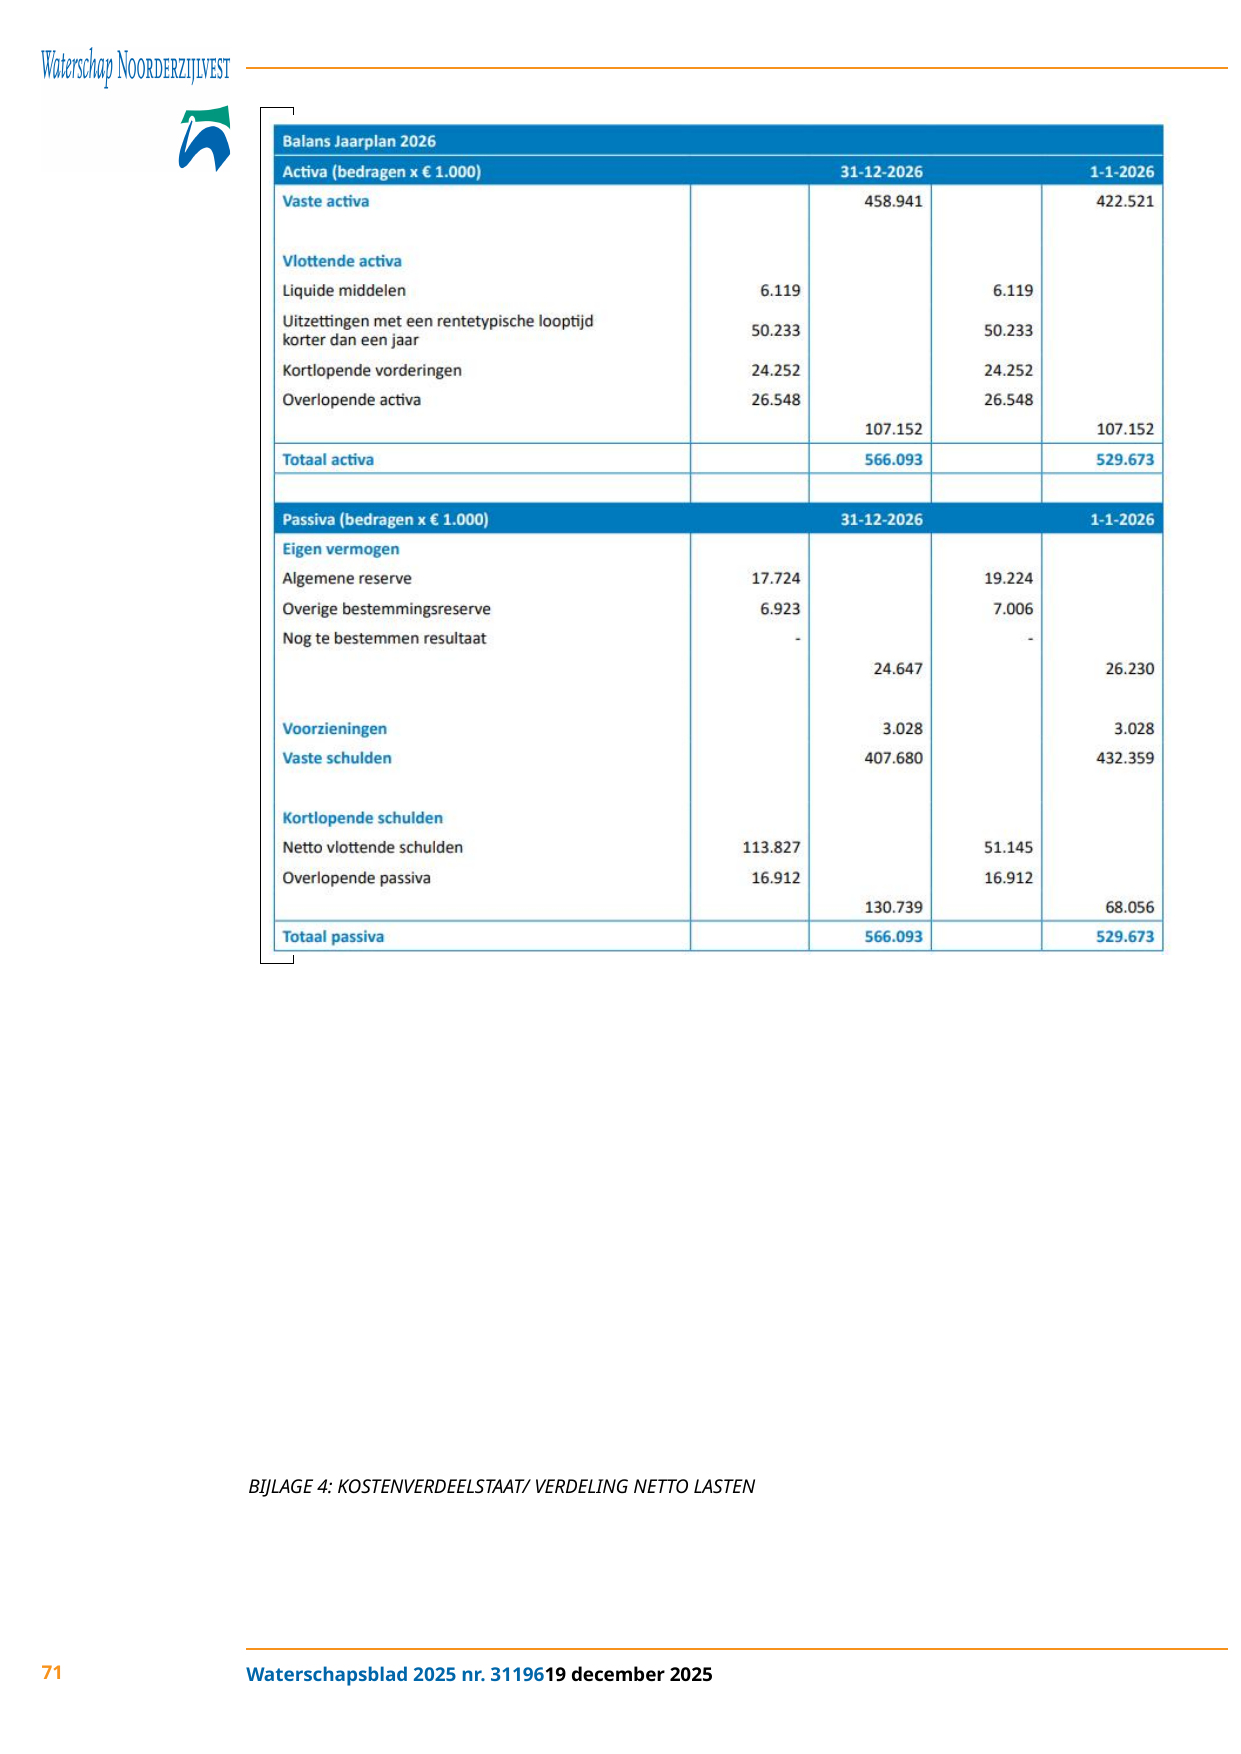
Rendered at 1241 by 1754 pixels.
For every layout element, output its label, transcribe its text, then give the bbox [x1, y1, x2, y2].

text BIJLAGE 4: KOSTENVERDEELSTAAT/ VERDELING NETTO LASTEN [248, 1473, 1152, 1498]
picture [41, 47, 231, 172]
picture [268, 115, 1173, 955]
